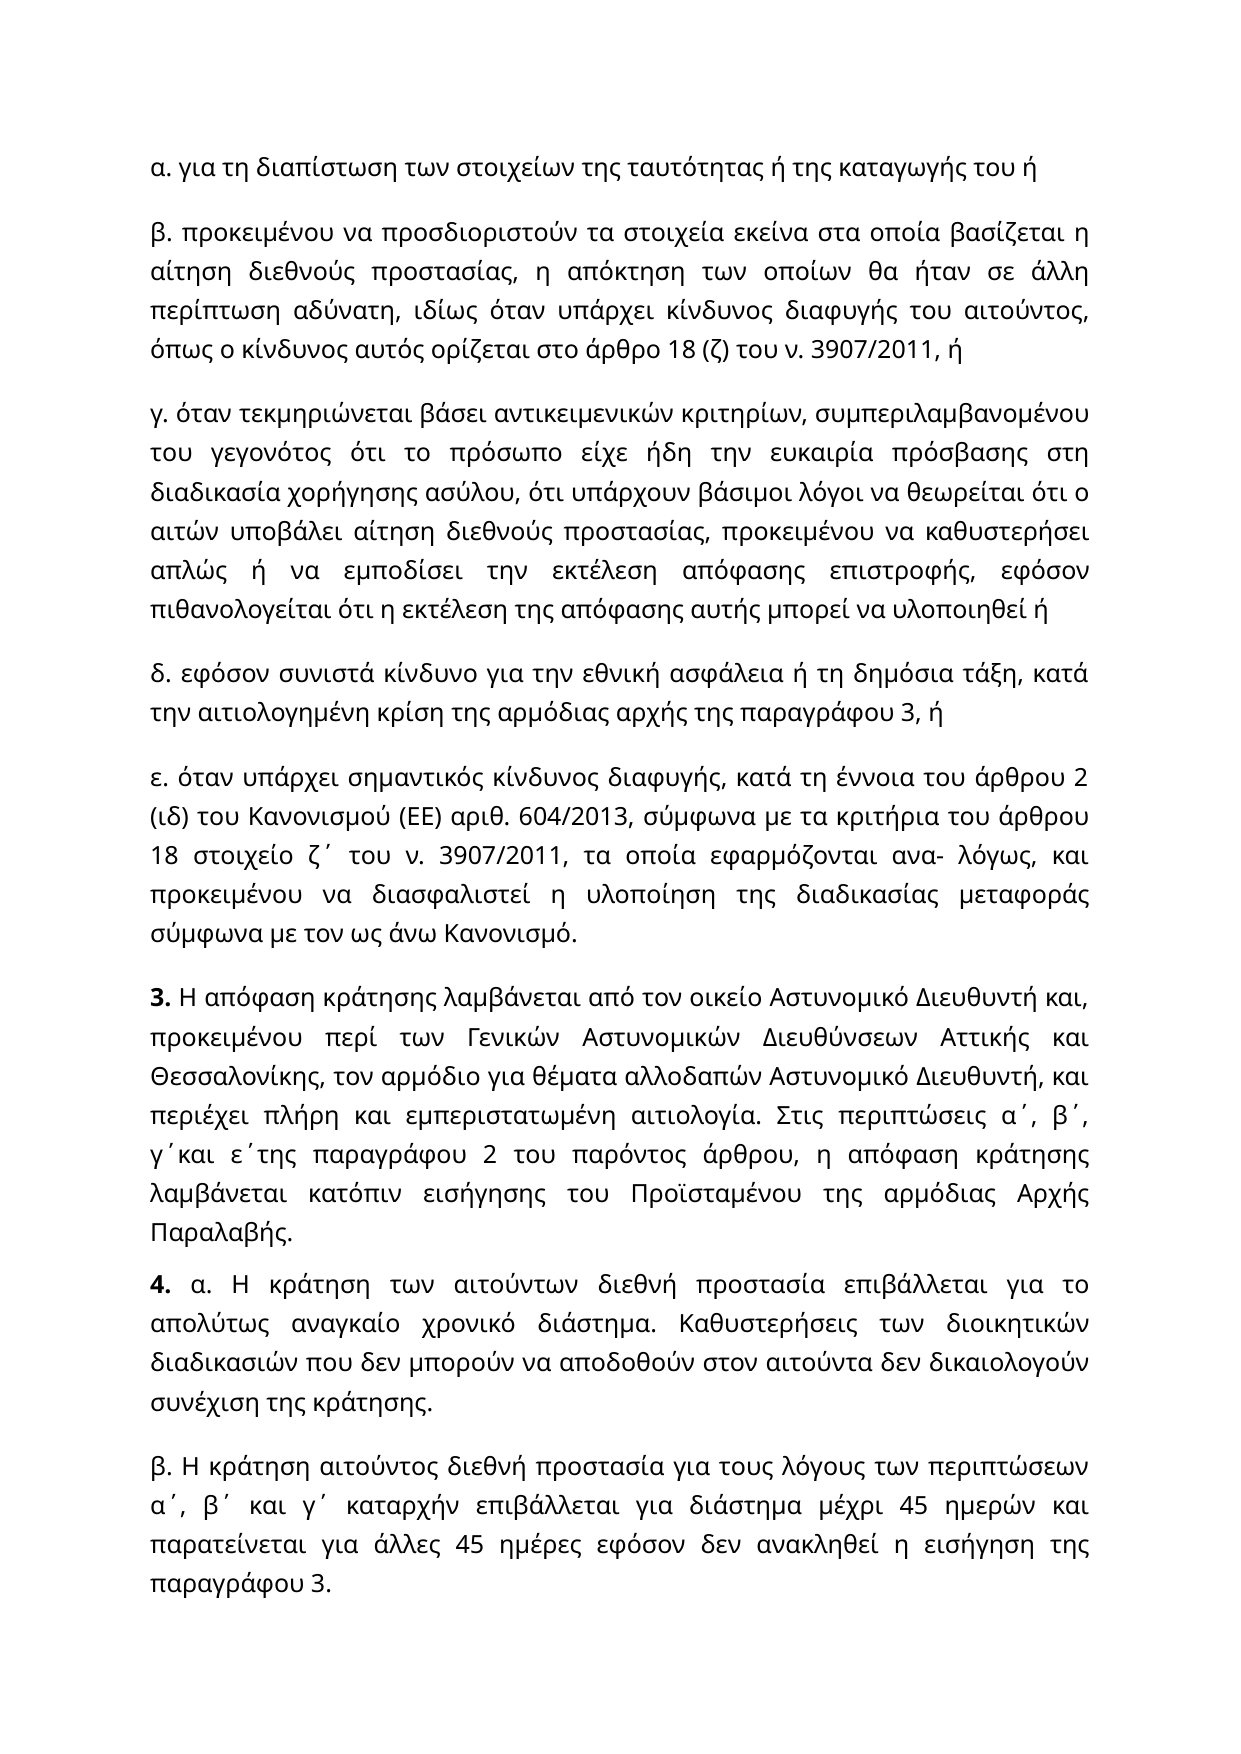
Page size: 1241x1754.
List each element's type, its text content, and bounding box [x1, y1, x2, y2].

text 3. Η απόφαση κράτησης λαμβάνεται από τον οικείο Αστυνομικό Διευθυντή και, προκειμένου περί των Γενικών Αστυνομικών Διευθύνσεων Αττικής και Θεσσαλονίκης, τον αρμόδιο για θέματα αλλοδαπών Αστυνομικό Διευθυντή, και περιέχει πλήρη και εμπεριστατωμένη αιτιολογία. Στις περιπτώσεις α΄, β΄, γ΄και ε΄της παραγράφου 2 του παρόντος άρθρου, η απόφαση κράτησης λαμβάνεται κατόπιν εισήγησης του Προϊσταμένου της αρμόδιας Αρχής Παραλαβής. [150, 980, 1090, 1249]
text γ. όταν τεκμηριώνεται βάσει αντικειμενικών κριτηρίων, συμπεριλαμβανομένου του γεγονότος ότι το πρόσωπο είχε ήδη την ευκαιρία πρόσβασης στη διαδικασία χορήγησης ασύλου, ότι υπάρχουν βάσιμοι λόγοι να θεωρείται ότι ο αιτών υποβάλει αίτηση διεθνούς προστασίας, προκειμένου να καθυστερήσει απλώς ή να εμποδίσει την εκτέλεση απόφασης επιστροφής, εφόσον πιθανολογείται ότι η εκτέλεση της απόφασης αυτής μπορεί να υλοποιηθεί ή [150, 396, 1090, 626]
text 4. α. Η κράτηση των αιτούντων διεθνή προστασία επιβάλλεται για το απολύτως αναγκαίο χρονικό διάστημα. Καθυστερήσεις των διοικητικών διαδικασιών που δεν μπορούν να αποδοθούν στον αιτούντα δεν δικαιολογούν συνέχιση της κράτησης. [150, 1267, 1090, 1418]
text α. για τη διαπίστωση των στοιχείων της ταυτότητας ή της καταγωγής του ή [150, 150, 1090, 184]
text δ. εφόσον συνιστά κίνδυνο για την εθνική ασφάλεια ή τη δημόσια τάξη, κατά την αιτιολογημένη κρίση της αρμόδιας αρχής της παραγράφου 3, ή [150, 656, 1090, 729]
text β. Η κράτηση αιτούντος διεθνή προστασία για τους λόγους των περιπτώσεων α΄, β΄ και γ΄ καταρχήν επιβάλλεται για διάστημα μέχρι 45 ημερών και παρατείνεται για άλλες 45 ημέρες εφόσον δεν ανακληθεί η εισήγηση της παραγράφου 3. [150, 1448, 1090, 1600]
text ε. όταν υπάρχει σημαντικός κίνδυνος διαφυγής, κατά τη έννοια του άρθρου 2 (ιδ) του Κανονισμού (ΕΕ) αριθ. 604/2013, σύμφωνα με τα κριτήρια του άρθρου 18 στοιχείο ζ΄ του ν. 3907/2011, τα οποία εφαρμόζονται ανα- λόγως, και προκειμένου να διασφαλιστεί η υλοποίηση της διαδικασίας μεταφοράς σύμφωνα με τον ως άνω Κανονισμό. [150, 759, 1090, 950]
text β. προκειμένου να προσδιοριστούν τα στοιχεία εκείνα στα οποία βασίζεται η αίτηση διεθνούς προστασίας, η απόκτηση των οποίων θα ήταν σε άλλη περίπτωση αδύνατη, ιδίως όταν υπάρχει κίνδυνος διαφυγής του αιτούντος, όπως ο κίνδυνος αυτός ορίζεται στο άρθρο 18 (ζ) του ν. 3907/2011, ή [150, 214, 1090, 366]
